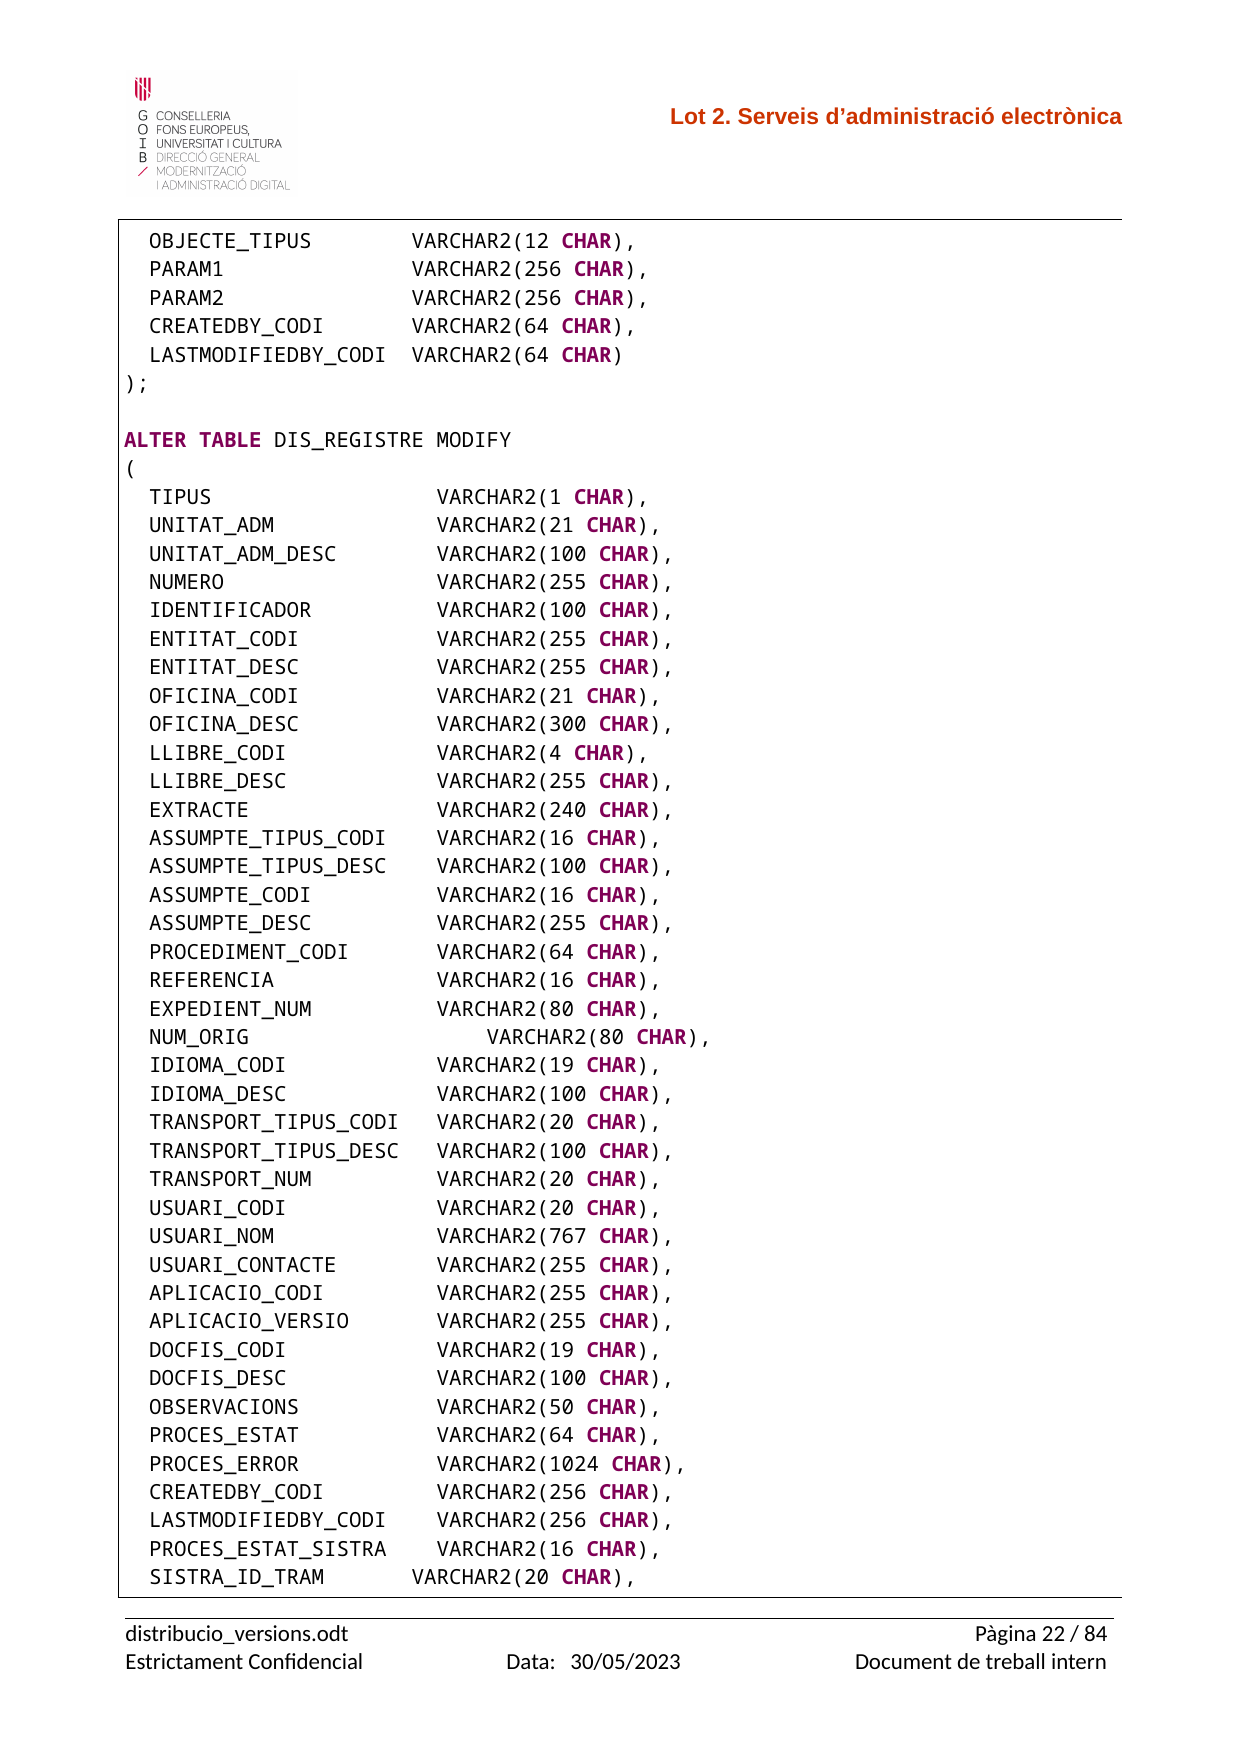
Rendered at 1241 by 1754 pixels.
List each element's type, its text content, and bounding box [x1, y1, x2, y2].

picture [126, 70, 299, 197]
table_header OBJECTE_TIPUS VARCHAR2(12 CHAR), PARAM1 VARCHAR2(256 CHAR), PARAM2 VARCHAR2(256 CHAR), CREATEDBY_CODI VARCHAR2(64 CHAR), LASTMODIFIEDBY_CODI VARCHAR2(64 CHAR) ); ALTER TABLE DIS_REGISTRE MODIFY ( TIPUS VARCHAR2(1 CHAR), UNITAT_ADM VARCHAR2(21 CHAR), UNITAT_ADM_DESC VARCHAR2(100 CHAR), NUMERO VARCHAR2(255 CHAR), IDENTIFICADOR VARCHAR2(100 CHAR), ENTITAT_CODI VARCHAR2(255 CHAR), ENTITAT_DESC VARCHAR2(255 CHAR), OFICINA_CODI VARCHAR2(21 CHAR), OFICINA_DESC VARCHAR2(300 CHAR), LLIBRE_CODI VARCHAR2(4 CHAR), LLIBRE_DESC VARCHAR2(255 CHAR), EXTRACTE VARCHAR2(240 CHAR), ASSUMPTE_TIPUS_CODI VARCHAR2(16 CHAR), ASSUMPTE_TIPUS_DESC VARCHAR2(100 CHAR), ASSUMPTE_CODI VARCHAR2(16 CHAR), ASSUMPTE_DESC VARCHAR2(255 CHAR), PROCEDIMENT_CODI VARCHAR2(64 CHAR), REFERENCIA VARCHAR2(16 CHAR), EXPEDIENT_NUM VARCHAR2(80 CHAR), NUM_ORIG VARCHAR2(80 CHAR), IDIOMA_CODI VARCHAR2(19 CHAR), IDIOMA_DESC VARCHAR2(100 CHAR), TRANSPORT_TIPUS_CODI VARCHAR2(20 CHAR), TRANSPORT_TIPUS_DESC VARCHAR2(100 CHAR), TRANSPORT_NUM VARCHAR2(20 CHAR), USUARI_CODI VARCHAR2(20 CHAR), USUARI_NOM VARCHAR2(767 CHAR), USUARI_CONTACTE VARCHAR2(255 CHAR), APLICACIO_CODI VARCHAR2(255 CHAR), APLICACIO_VERSIO VARCHAR2(255 CHAR), DOCFIS_CODI VARCHAR2(19 CHAR), DOCFIS_DESC VARCHAR2(100 CHAR), OBSERVACIONS VARCHAR2(50 CHAR), PROCES_ESTAT VARCHAR2(64 CHAR), PROCES_ERROR VARCHAR2(1024 CHAR), CREATEDBY_CODI VARCHAR2(256 CHAR), LASTMODIFIEDBY_CODI VARCHAR2(256 CHAR), PROCES_ESTAT_SISTRA VARCHAR2(16 CHAR), SISTRA_ID_TRAM VARCHAR2(20 CHAR), [119, 220, 1122, 1597]
